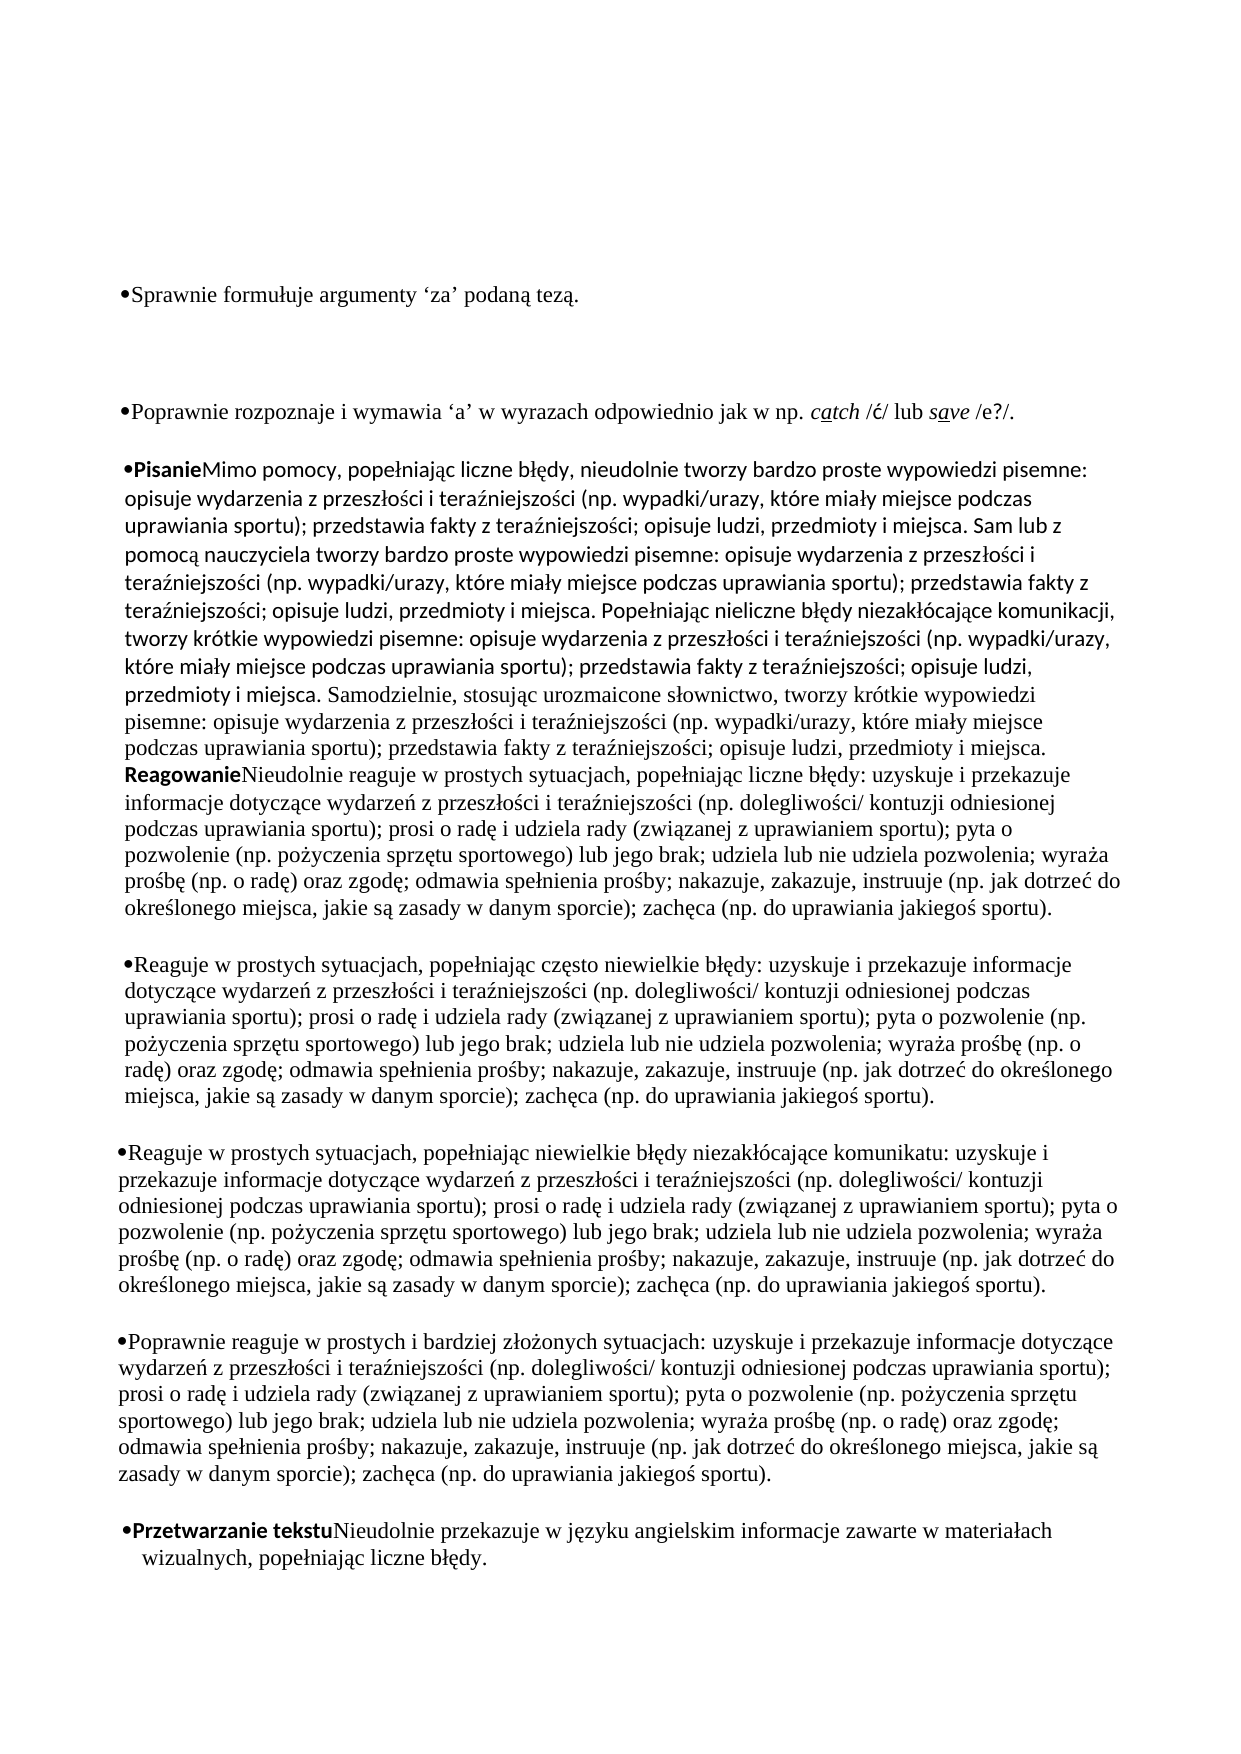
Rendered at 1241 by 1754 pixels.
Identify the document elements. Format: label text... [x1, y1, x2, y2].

list Sprawnie formułuje argumenty ‘za’ podaną tezą. [121, 281, 1122, 308]
list Przetwarzanie tekstuNieudolnie przekazuje w języku angielskim informacje zawarte w materiałach wizualnych, popełniając liczne błędy. [123, 1516, 1122, 1571]
list Reaguje w prostych sytuacjach, popełniając często niewielkie błędy: uzyskuje i przekazuje informacje dotyczące wydarzeń z przeszłości i teraźniejszości (np. dolegliwości/ kontuzji odniesionej podczas uprawiania sportu); prosi o radę i udziela rady (związanej z uprawianiem sportu); pyta o pozwolenie (np. pożyczenia sprzętu sportowego) lub jego brak; udziela lub nie udziela pozwolenia; wyraża prośbę (np. o radę) oraz zgodę; odmawia spełnienia prośby; nakazuje, zakazuje, instruuje (np. jak dotrzeć do określonego miejsca, jakie są zasady w danym sporcie); zachęca (np. do uprawiania jakiegoś sportu). [124, 951, 1122, 1109]
list Reaguje w prostych sytuacjach, popełniając niewielkie błędy niezakłócające komunikatu: uzyskuje i przekazuje informacje dotyczące wydarzeń z przeszłości i teraźniejszości (np. dolegliwości/ kontuzji odniesionej podczas uprawiania sportu); prosi o radę i udziela rady (związanej z uprawianiem sportu); pyta o pozwolenie (np. pożyczenia sprzętu sportowego) lub jego brak; udziela lub nie udziela pozwolenia; wyraża prośbę (np. o radę) oraz zgodę; odmawia spełnienia prośby; nakazuje, zakazuje, instruuje (np. jak dotrzeć do określonego miejsca, jakie są zasady w danym sporcie); zachęca (np. do uprawiania jakiegoś sportu). [118, 1139, 1122, 1297]
list PisanieMimo pomocy, popełniając liczne błędy, nieudolnie tworzy bardzo proste wypowiedzi pisemne: opisuje wydarzenia z przeszłości i teraźniejszości (np. wypadki/urazy, które miały miejsce podczas uprawiania sportu); przedstawia fakty z teraźniejszości; opisuje ludzi, przedmioty i miejsca. Sam lub z pomocą nauczyciela tworzy bardzo proste wypowiedzi pisemne: opisuje wydarzenia z przeszłości i teraźniejszości (np. wypadki/urazy, które miały miejsce podczas uprawiania sportu); przedstawia fakty z teraźniejszości; opisuje ludzi, przedmioty i miejsca. Popełniając nieliczne błędy niezakłócające komunikacji, tworzy krótkie wypowiedzi pisemne: opisuje wydarzenia z przeszłości i teraźniejszości (np. wypadki/urazy, które miały miejsce podczas uprawiania sportu); przedstawia fakty z teraźniejszości; opisuje ludzi, przedmioty i miejsca. Samodzielnie, stosując urozmaicone słownictwo, tworzy krótkie wypowiedzi pisemne: opisuje wydarzenia z przeszłości i teraźniejszości (np. wypadki/urazy, które miały miejsce podczas uprawiania sportu); przedstawia fakty z teraźniejszości; opisuje ludzi, przedmioty i miejsca. ReagowanieNieudolnie reaguje w prostych sytuacjach, popełniając liczne błędy: uzyskuje i przekazuje informacje dotyczące wydarzeń z przeszłości i teraźniejszości (np. dolegliwości/ kontuzji odniesionej podczas uprawiania sportu); prosi o radę i udziela rady (związanej z uprawianiem sportu); pyta o pozwolenie (np. pożyczenia sprzętu sportowego) lub jego brak; udziela lub nie udziela pozwolenia; wyraża prośbę (np. o radę) oraz zgodę; odmawia spełnienia prośby; nakazuje, zakazuje, instruuje (np. jak dotrzeć do określonego miejsca, jakie są zasady w danym sporcie); zachęca (np. do uprawiania jakiegoś sportu). [124, 456, 1122, 920]
list Poprawnie rozpoznaje i wymawia ‘a’ w wyrazach odpowiednio jak w np. catch /ć/ lub save /e?/. [121, 397, 1122, 425]
list Poprawnie reaguje w prostych i bardziej złożonych sytuacjach: uzyskuje i przekazuje informacje dotyczące wydarzeń z przeszłości i teraźniejszości (np. dolegliwości/ kontuzji odniesionej podczas uprawiania sportu); prosi o radę i udziela rady (związanej z uprawianiem sportu); pyta o pozwolenie (np. pożyczenia sprzętu sportowego) lub jego brak; udziela lub nie udziela pozwolenia; wyraża prośbę (np. o radę) oraz zgodę; odmawia spełnienia prośby; nakazuje, zakazuje, instruuje (np. jak dotrzeć do określonego miejsca, jakie są zasady w danym sporcie); zachęca (np. do uprawiania jakiegoś sportu). [118, 1328, 1122, 1486]
